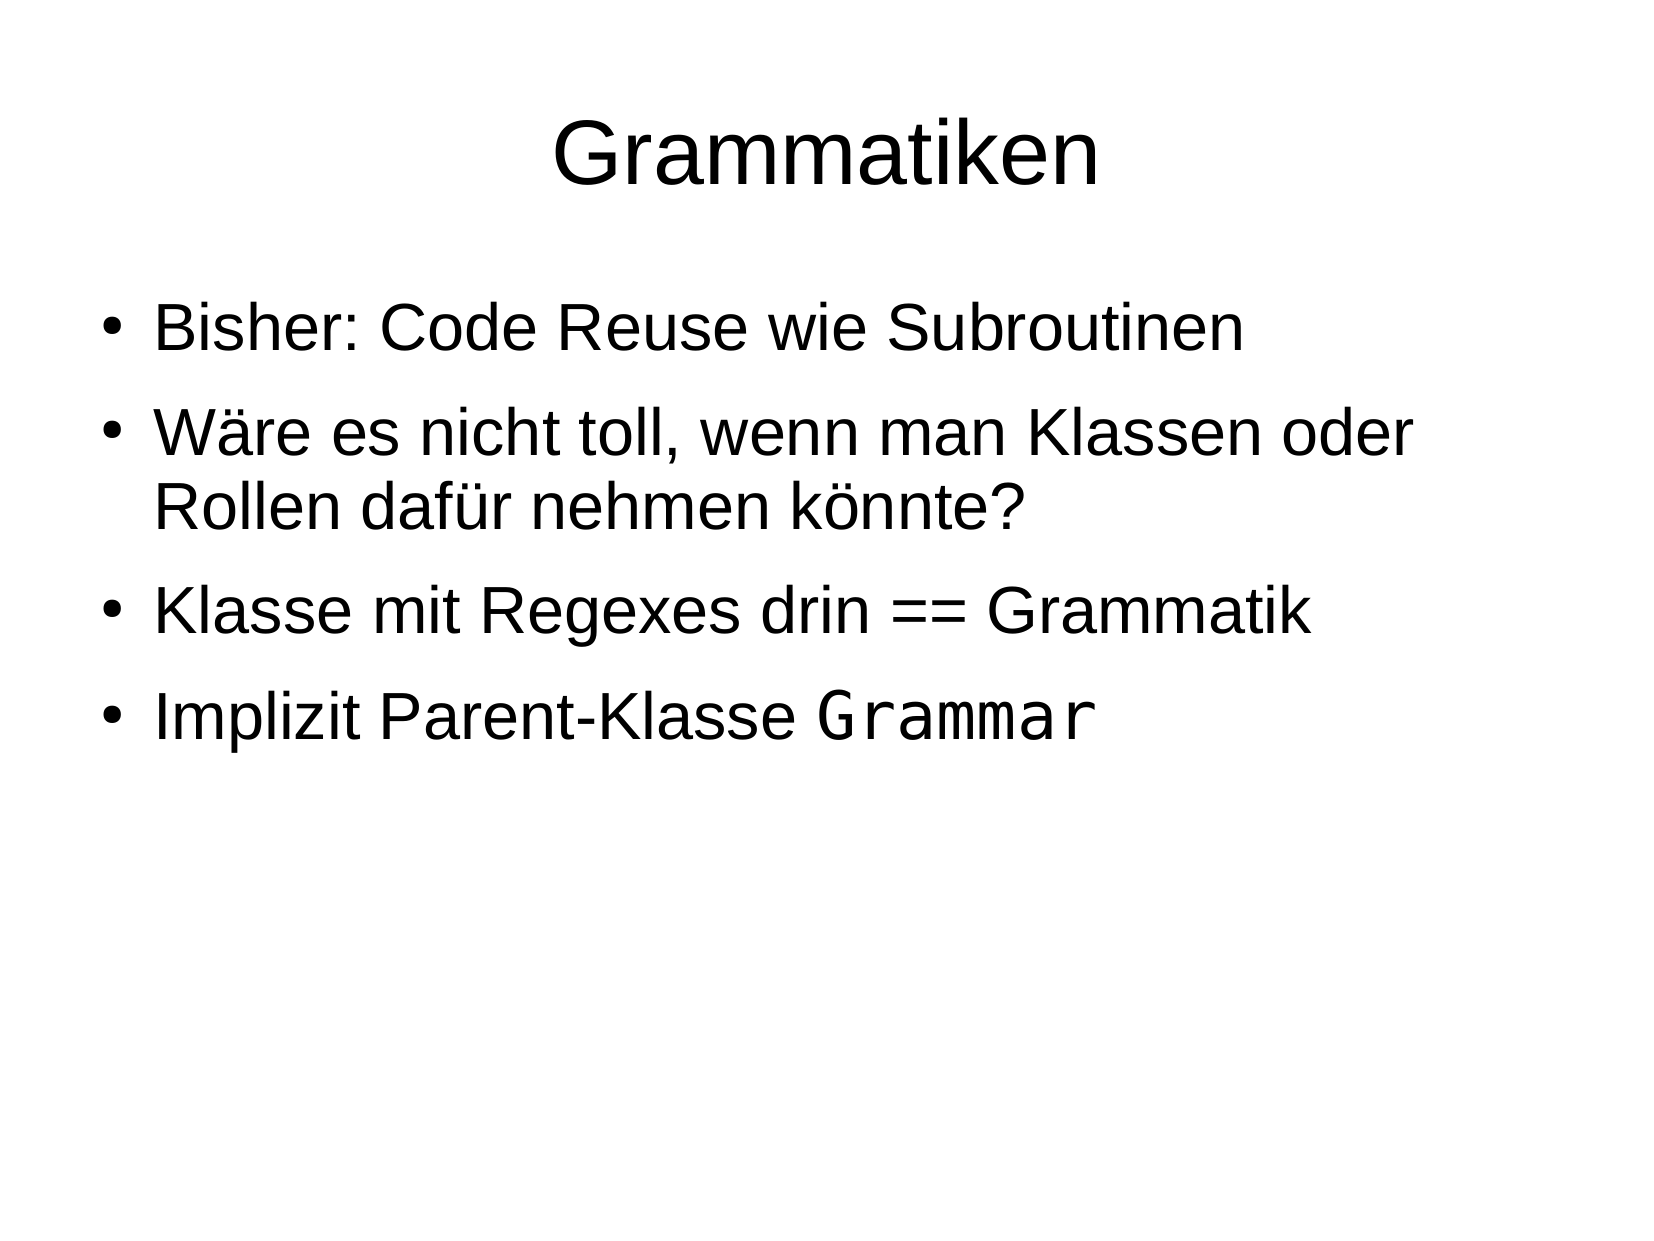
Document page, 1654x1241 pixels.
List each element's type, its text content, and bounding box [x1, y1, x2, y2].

title Grammatiken [82, 49, 1571, 257]
list Bisher: Code Reuse wie Subroutinen Wäre es nicht toll, wenn man Klassen oder Rollen dafür nehmen könnte? Klasse mit Regexes drin == Grammatik Implizit Parent-Klasse Grammar [82, 290, 1571, 1010]
